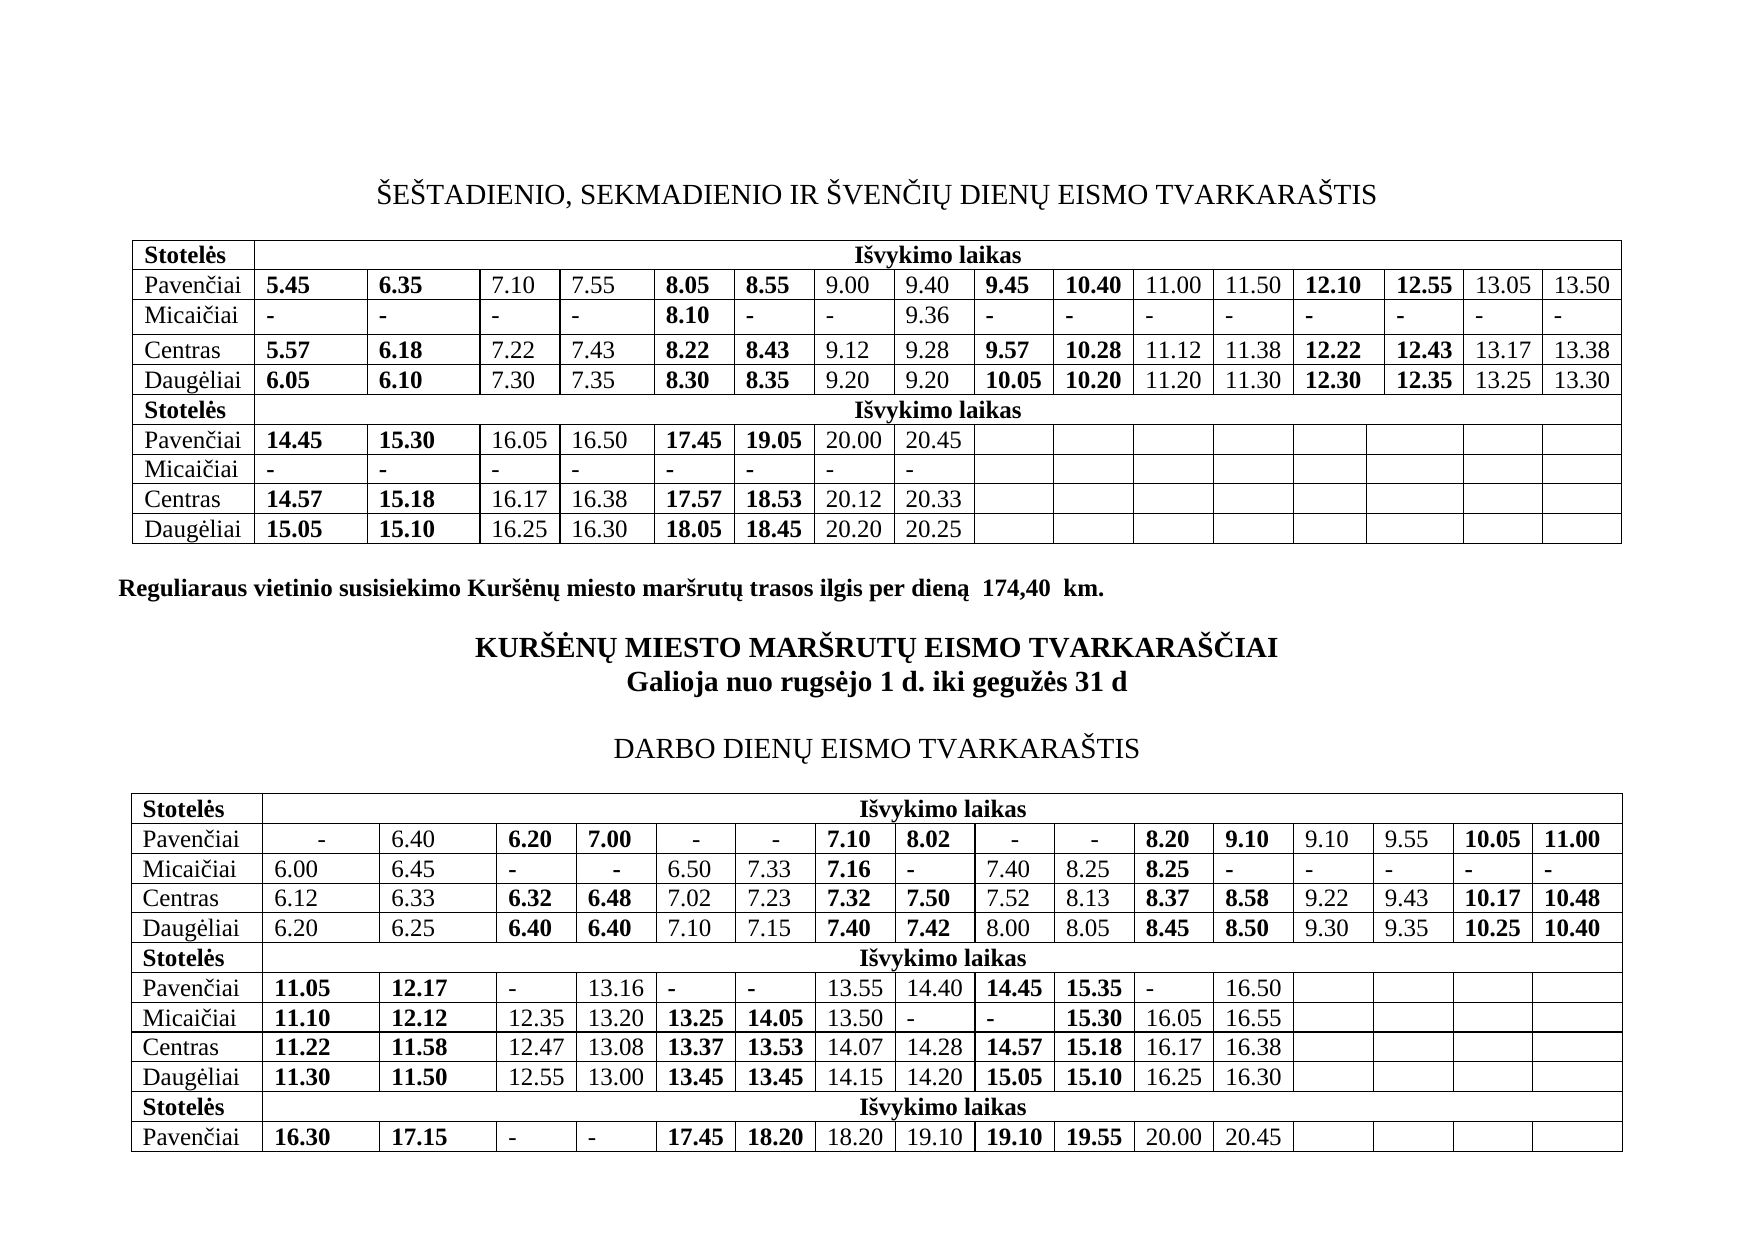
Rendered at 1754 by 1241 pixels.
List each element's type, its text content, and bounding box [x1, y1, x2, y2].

table_cell 13.05 [1464, 270, 1542, 299]
table_cell 13.20 [577, 1003, 656, 1031]
table_cell 20.45 [1214, 1122, 1293, 1151]
table_cell Daugėliai [132, 1062, 262, 1091]
table_cell [1454, 1033, 1532, 1061]
table_cell 10.28 [1054, 335, 1133, 364]
table_cell 8.58 [1214, 884, 1293, 912]
table_cell 13.37 [657, 1033, 735, 1061]
table_cell 15.05 [976, 1062, 1054, 1091]
table_cell [1543, 455, 1621, 483]
table_cell 13.45 [657, 1062, 735, 1091]
table_cell 15.30 [1055, 1003, 1134, 1031]
table_cell - [976, 1003, 1054, 1031]
table_cell 20.33 [895, 484, 974, 513]
table_cell 15.10 [1055, 1062, 1134, 1091]
table_cell [1214, 514, 1293, 543]
table_cell 8.25 [1055, 854, 1134, 882]
table_cell 16.30 [561, 514, 654, 543]
table_cell 16.30 [1214, 1062, 1293, 1091]
table_cell 13.00 [577, 1062, 656, 1091]
table_cell 7.16 [816, 854, 895, 882]
table_cell 12.30 [1294, 365, 1384, 394]
table_cell Pavenčiai [132, 1122, 262, 1151]
table_header Išvykimo laikas [263, 794, 1622, 823]
table_cell [1294, 455, 1366, 483]
table_cell 16.05 [481, 425, 559, 453]
table_cell 12.35 [497, 1003, 576, 1031]
table_cell - [1294, 854, 1373, 882]
table_cell - [1543, 300, 1621, 334]
table_cell 8.35 [735, 365, 814, 394]
table_cell 8.20 [1135, 824, 1213, 853]
table_cell 12.12 [380, 1003, 496, 1031]
table_cell 12.22 [1294, 335, 1384, 364]
table_cell - [896, 854, 974, 882]
table_cell 10.05 [1454, 824, 1532, 853]
table_cell Daugėliai [132, 913, 262, 942]
table_cell Micaičiai [133, 455, 254, 483]
table_cell [1533, 1122, 1622, 1151]
table_cell 20.00 [1135, 1122, 1213, 1151]
table_cell 18.05 [655, 514, 734, 543]
table_cell 17.15 [380, 1122, 496, 1151]
table_cell 13.17 [1464, 335, 1542, 364]
table_cell [1367, 484, 1463, 513]
table_cell [1374, 1003, 1453, 1031]
table_cell 13.08 [577, 1033, 656, 1061]
table_cell 20.45 [895, 425, 974, 453]
table_cell Pavenčiai [132, 973, 262, 1002]
table_cell [1294, 425, 1366, 453]
table_cell 14.28 [896, 1033, 974, 1061]
table_cell - [1135, 973, 1213, 1002]
table_cell 9.00 [815, 270, 894, 299]
table_cell 11.22 [263, 1033, 379, 1061]
table_cell 16.25 [1135, 1062, 1213, 1091]
table_cell 16.50 [1214, 973, 1293, 1002]
table_cell 16.05 [1135, 1003, 1213, 1031]
table_cell [1367, 455, 1463, 483]
table_cell 15.30 [368, 425, 479, 453]
table_cell [1533, 1033, 1622, 1061]
table_cell - [1533, 854, 1622, 882]
table_cell 13.38 [1543, 335, 1621, 364]
table_cell 7.15 [736, 913, 815, 942]
table_cell - [577, 854, 656, 882]
table_cell [1294, 1003, 1373, 1031]
table_cell 16.55 [1214, 1003, 1293, 1031]
table_cell - [976, 824, 1054, 853]
table_cell Pavenčiai [133, 270, 254, 299]
table_cell 14.40 [896, 973, 974, 1002]
table_cell 18.45 [735, 514, 814, 543]
table_cell - [368, 300, 479, 334]
table_cell 7.22 [481, 335, 559, 364]
table_cell - [975, 300, 1053, 334]
table_cell 12.43 [1385, 335, 1463, 364]
table_cell 15.35 [1055, 973, 1134, 1002]
table_cell 9.28 [895, 335, 974, 364]
table_cell - [263, 824, 379, 853]
table_cell [1533, 1062, 1622, 1091]
table_cell 11.00 [1134, 270, 1213, 299]
table_cell 16.17 [1135, 1033, 1213, 1061]
table_cell 7.52 [976, 884, 1054, 912]
table_cell - [255, 300, 367, 334]
table_cell [1454, 1062, 1532, 1091]
table_cell 19.10 [896, 1122, 974, 1151]
table_cell 9.35 [1374, 913, 1453, 942]
table_cell Daugėliai [133, 514, 254, 543]
table_cell 8.10 [655, 300, 734, 334]
table_cell 19.55 [1055, 1122, 1134, 1151]
table_cell 15.05 [255, 514, 367, 543]
table_cell - [895, 455, 974, 483]
table_cell Centras [132, 1033, 262, 1061]
table_cell [1374, 1062, 1453, 1091]
table_cell 6.05 [255, 365, 367, 394]
table_cell Išvykimo laikas [255, 395, 1621, 424]
table_cell Daugėliai [133, 365, 254, 394]
table_cell 9.57 [975, 335, 1053, 364]
table_cell 6.45 [380, 854, 496, 882]
table_cell 18.20 [736, 1122, 815, 1151]
table_cell 11.10 [263, 1003, 379, 1031]
table_cell Centras [133, 484, 254, 513]
table_cell - [481, 300, 559, 334]
table_cell 6.40 [497, 913, 576, 942]
table_cell 13.16 [577, 973, 656, 1002]
table_cell 12.35 [1385, 365, 1463, 394]
table_cell 14.05 [736, 1003, 815, 1031]
table_cell 13.53 [736, 1033, 815, 1061]
table_cell 16.38 [561, 484, 654, 513]
table_cell 18.53 [735, 484, 814, 513]
table_cell 7.23 [736, 884, 815, 912]
table_cell 13.45 [736, 1062, 815, 1091]
table_cell - [815, 300, 894, 334]
table_cell 9.43 [1374, 884, 1453, 912]
table_cell 7.43 [561, 335, 654, 364]
table_cell [1294, 973, 1373, 1002]
table_cell 12.17 [380, 973, 496, 1002]
table_cell [1454, 1122, 1532, 1151]
table_cell 8.30 [655, 365, 734, 394]
table_cell 20.25 [895, 514, 974, 543]
table_cell 16.25 [481, 514, 559, 543]
table_cell 10.25 [1454, 913, 1532, 942]
table_cell [1454, 973, 1532, 1002]
table_cell 16.17 [481, 484, 559, 513]
table_cell 7.10 [481, 270, 559, 299]
table_cell - [657, 824, 735, 853]
table_cell [1054, 455, 1133, 483]
table_cell - [497, 854, 576, 882]
table_cell 14.57 [976, 1033, 1054, 1061]
table_cell 8.50 [1214, 913, 1293, 942]
table_cell 13.25 [1464, 365, 1542, 394]
table_cell - [736, 973, 815, 1002]
table_cell 14.07 [816, 1033, 895, 1061]
table_cell 8.00 [976, 913, 1054, 942]
table_cell [1533, 1003, 1622, 1031]
table_cell [975, 484, 1053, 513]
table_cell 11.50 [1214, 270, 1293, 299]
table_cell 13.50 [816, 1003, 895, 1031]
table_cell - [497, 973, 576, 1002]
table_cell 16.30 [263, 1122, 379, 1151]
table_cell 10.05 [975, 365, 1053, 394]
table_cell 10.40 [1533, 913, 1622, 942]
table_cell [1054, 425, 1133, 453]
table_cell - [815, 455, 894, 483]
table_cell 6.12 [263, 884, 379, 912]
table_cell - [1054, 300, 1133, 334]
table_cell - [497, 1122, 576, 1151]
table_cell [1374, 1033, 1453, 1061]
table_cell [1294, 1033, 1373, 1061]
text Reguliaraus vietinio susisiekimo Kuršėnų miesto maršrutų trasos ilgis per dieną 174,40 km. [118, 573, 1636, 601]
table_cell 6.40 [380, 824, 496, 853]
table_cell 7.30 [481, 365, 559, 394]
table_header Stotelės [132, 794, 262, 823]
table_cell 8.05 [655, 270, 734, 299]
table_cell 9.22 [1294, 884, 1373, 912]
table_cell - [1294, 300, 1384, 334]
table_cell - [561, 300, 654, 334]
table_cell 8.22 [655, 335, 734, 364]
table_cell 8.45 [1135, 913, 1213, 942]
table_cell 8.25 [1135, 854, 1213, 882]
text ŠEŠTADIENIO, SEKMADIENIO IR ŠVENČIŲ DIENŲ EISMO TVARKARAŠTIS [118, 177, 1636, 211]
table_cell Centras [132, 884, 262, 912]
table_cell - [577, 1122, 656, 1151]
table_cell 20.12 [815, 484, 894, 513]
table_cell 11.30 [1214, 365, 1293, 394]
table_cell - [735, 300, 814, 334]
table_cell 10.40 [1054, 270, 1133, 299]
table_cell 13.25 [657, 1003, 735, 1031]
table_cell [1464, 484, 1542, 513]
table_cell 8.05 [1055, 913, 1134, 942]
table_cell 14.15 [816, 1062, 895, 1091]
table_cell 19.05 [735, 425, 814, 453]
table_header Stotelės [133, 241, 254, 269]
table_cell 6.33 [380, 884, 496, 912]
table_cell 6.50 [657, 854, 735, 882]
table_cell [1134, 514, 1213, 543]
table_cell 11.50 [380, 1062, 496, 1091]
table_cell [1054, 514, 1133, 543]
table_cell 8.43 [735, 335, 814, 364]
table_cell [1464, 514, 1542, 543]
table_cell 14.45 [255, 425, 367, 453]
table_cell [1134, 484, 1213, 513]
table_cell 6.20 [263, 913, 379, 942]
table_cell 9.20 [895, 365, 974, 394]
table_cell 16.38 [1214, 1033, 1293, 1061]
table_cell 6.20 [497, 824, 576, 853]
table_cell [1454, 1003, 1532, 1031]
table_cell - [255, 455, 367, 483]
table_cell 5.57 [255, 335, 367, 364]
table_cell [1367, 514, 1463, 543]
table_cell 15.10 [368, 514, 479, 543]
table_cell 6.25 [380, 913, 496, 942]
table_cell [1464, 455, 1542, 483]
table_cell Išvykimo laikas [263, 943, 1622, 972]
table_cell 7.40 [816, 913, 895, 942]
table_cell [1054, 484, 1133, 513]
table_cell [1374, 973, 1453, 1002]
table_cell [1134, 425, 1213, 453]
table_cell [1543, 484, 1621, 513]
table_cell - [1214, 854, 1293, 882]
table_cell 13.50 [1543, 270, 1621, 299]
table_cell 8.37 [1135, 884, 1213, 912]
table_cell - [896, 1003, 974, 1031]
table_cell 7.10 [816, 824, 895, 853]
table_cell [1367, 425, 1463, 453]
table_cell 9.40 [895, 270, 974, 299]
table_cell 6.18 [368, 335, 479, 364]
text Galioja nuo rugsėjo 1 d. iki gegužės 31 d [118, 664, 1636, 697]
table_cell 9.36 [895, 300, 974, 334]
table_cell [1294, 484, 1366, 513]
table_cell 11.20 [1134, 365, 1213, 394]
table_cell 11.30 [263, 1062, 379, 1091]
table_cell 7.55 [561, 270, 654, 299]
text DARBO DIENŲ EISMO TVARKARAŠTIS [118, 731, 1636, 764]
table_cell - [481, 455, 559, 483]
table_cell - [1214, 300, 1293, 334]
table_cell 6.10 [368, 365, 479, 394]
table_cell - [735, 455, 814, 483]
table_cell 9.10 [1214, 824, 1293, 853]
table_cell 7.02 [657, 884, 735, 912]
table_cell - [736, 824, 815, 853]
table_cell Išvykimo laikas [263, 1092, 1622, 1121]
table_cell [1294, 1122, 1373, 1151]
table_cell 15.18 [368, 484, 479, 513]
table_cell - [561, 455, 654, 483]
table_cell [1294, 1062, 1373, 1091]
table_cell [1214, 484, 1293, 513]
table_cell 9.10 [1294, 824, 1373, 853]
table_cell 11.12 [1134, 335, 1213, 364]
table_cell - [1134, 300, 1213, 334]
table_cell 9.30 [1294, 913, 1373, 942]
table_cell - [1464, 300, 1542, 334]
table_cell 8.02 [896, 824, 974, 853]
table_cell 7.42 [896, 913, 974, 942]
table_cell 9.12 [815, 335, 894, 364]
table_cell [975, 455, 1053, 483]
table_cell 20.00 [815, 425, 894, 453]
table_cell Pavenčiai [132, 824, 262, 853]
table_cell - [1055, 824, 1134, 853]
table_cell 7.00 [577, 824, 656, 853]
table_cell 13.30 [1543, 365, 1621, 394]
table_header Išvykimo laikas [255, 241, 1621, 269]
table_cell [975, 514, 1053, 543]
table_cell 17.57 [655, 484, 734, 513]
table_cell Micaičiai [132, 1003, 262, 1031]
table_cell [1543, 425, 1621, 453]
table_cell Stotelės [132, 943, 262, 972]
table_cell Micaičiai [133, 300, 254, 334]
table_cell 11.05 [263, 973, 379, 1002]
table_cell Micaičiai [132, 854, 262, 882]
table_cell - [1454, 854, 1532, 882]
table_cell Stotelės [132, 1092, 262, 1121]
table_cell - [655, 455, 734, 483]
table_cell - [657, 973, 735, 1002]
table_cell 6.48 [577, 884, 656, 912]
table_cell 14.20 [896, 1062, 974, 1091]
table_cell 6.40 [577, 913, 656, 942]
table_cell 18.20 [816, 1122, 895, 1151]
table_cell - [368, 455, 479, 483]
table_cell Stotelės [133, 395, 254, 424]
table_cell 16.50 [561, 425, 654, 453]
table_cell 14.45 [976, 973, 1054, 1002]
table_cell 12.47 [497, 1033, 576, 1061]
table_cell [1543, 514, 1621, 543]
table_cell 10.17 [1454, 884, 1532, 912]
table_cell 10.20 [1054, 365, 1133, 394]
table_cell 7.33 [736, 854, 815, 882]
table_cell 11.38 [1214, 335, 1293, 364]
table_cell [1134, 455, 1213, 483]
table_cell 12.55 [497, 1062, 576, 1091]
table_cell - [1374, 854, 1453, 882]
table_cell 11.00 [1533, 824, 1622, 853]
table_cell [1533, 973, 1622, 1002]
table_cell 7.40 [976, 854, 1054, 882]
text KURŠĖNŲ MIESTO MARŠRUTŲ EISMO TVARKARAŠČIAI [118, 630, 1636, 664]
table_cell [1214, 455, 1293, 483]
table_cell 6.00 [263, 854, 379, 882]
table_cell 9.20 [815, 365, 894, 394]
table_cell 11.58 [380, 1033, 496, 1061]
table_cell 5.45 [255, 270, 367, 299]
table_cell 17.45 [655, 425, 734, 453]
table_cell 6.32 [497, 884, 576, 912]
table_cell [1374, 1122, 1453, 1151]
table_cell 9.55 [1374, 824, 1453, 853]
table_cell 19.10 [976, 1122, 1054, 1151]
table_cell 14.57 [255, 484, 367, 513]
table_cell Pavenčiai [133, 425, 254, 453]
table_cell [1464, 425, 1542, 453]
table_cell [1294, 514, 1366, 543]
table_cell 7.35 [561, 365, 654, 394]
table_cell 13.55 [816, 973, 895, 1002]
table_cell 7.32 [816, 884, 895, 912]
table_cell 8.13 [1055, 884, 1134, 912]
table_cell [1214, 425, 1293, 453]
table_cell 15.18 [1055, 1033, 1134, 1061]
table_cell [975, 425, 1053, 453]
table_cell 10.48 [1533, 884, 1622, 912]
table_cell 7.50 [896, 884, 974, 912]
table_cell 17.45 [657, 1122, 735, 1151]
table_cell 6.35 [368, 270, 479, 299]
table_cell 9.45 [975, 270, 1053, 299]
table_cell 12.55 [1385, 270, 1463, 299]
table_cell 20.20 [815, 514, 894, 543]
table_cell 8.55 [735, 270, 814, 299]
table_cell - [1385, 300, 1463, 334]
table_cell 12.10 [1294, 270, 1384, 299]
table_cell 7.10 [657, 913, 735, 942]
table_cell Centras [133, 335, 254, 364]
